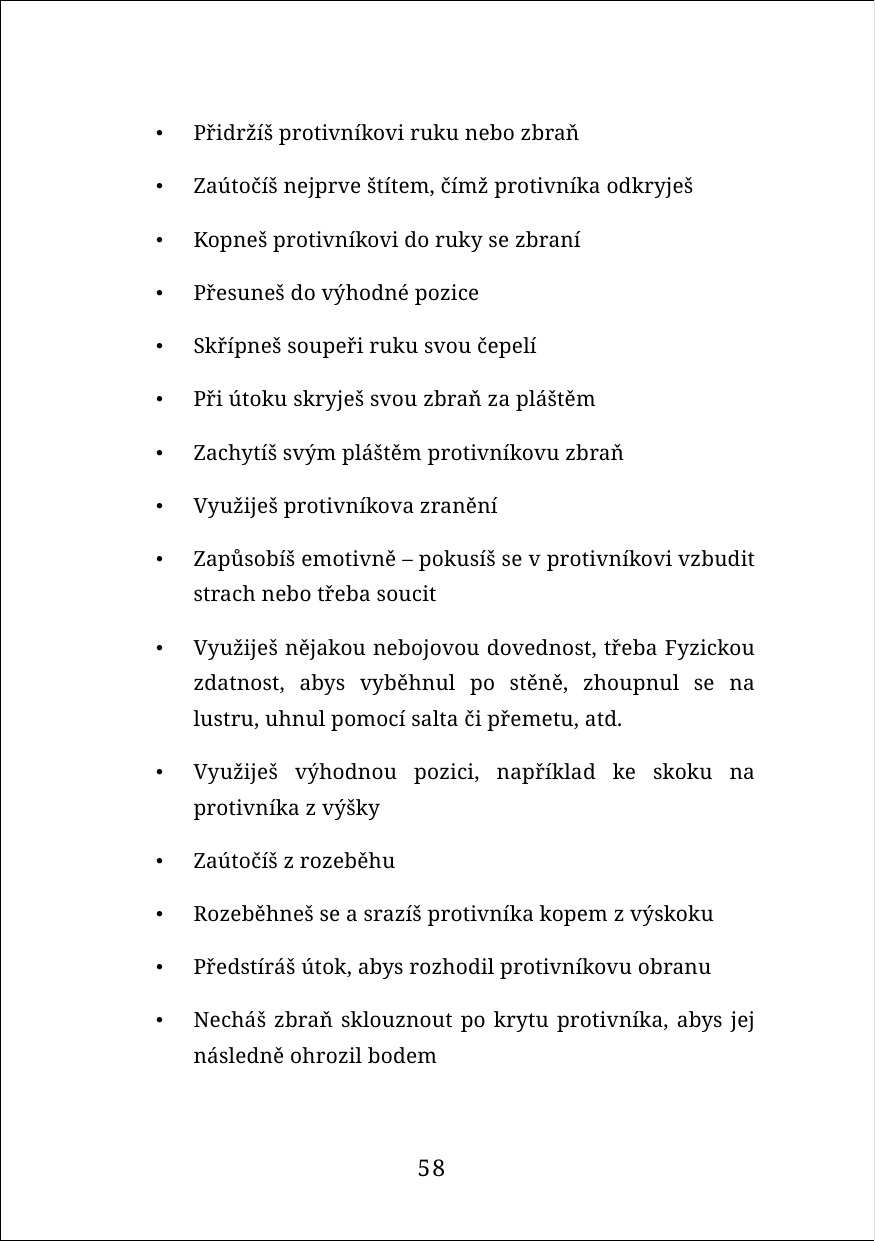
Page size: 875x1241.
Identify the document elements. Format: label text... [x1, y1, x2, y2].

list Při útoku skryješ svou zbraň za pláštěm [156, 384, 756, 413]
list Zaútočíš z rozeběhu [156, 846, 756, 874]
list Využiješ výhodnou pozici, například ke skoku na protivníka z výšky [156, 757, 756, 821]
list Skřípneš soupeři ruku svou čepelí [156, 331, 756, 359]
list Kopneš protivníkovi do ruky se zbraní [156, 225, 756, 253]
list Zaútočíš nejprve štítem, čímž protivníka odkryješ [156, 171, 756, 200]
list Využiješ nějakou nebojovou dovednost, třeba Fyzickou zdatnost, abys vyběhnul po stěně, zhoupnul se na lustru, uhnul pomocí salta či přemetu, atd. [156, 633, 756, 732]
list Předstíráš útok, abys rozhodil protivníkovu obranu [156, 952, 756, 981]
list Využiješ protivníkova zranění [156, 491, 756, 519]
list Necháš zbraň sklouznout po krytu protivníka, abys jej následně ohrozil bodem [156, 1006, 756, 1069]
list Přidržíš protivníkovi ruku nebo zbraň [156, 118, 756, 147]
list Přesuneš do výhodné pozice [156, 278, 756, 306]
list Zachytíš svým pláštěm protivníkovu zbraň [156, 438, 756, 466]
list Zapůsobíš emotivně – pokusíš se v protivníkovi vzbudit strach nebo třeba soucit [156, 544, 756, 608]
list Rozeběhneš se a srazíš protivníka kopem z výskoku [156, 899, 756, 927]
